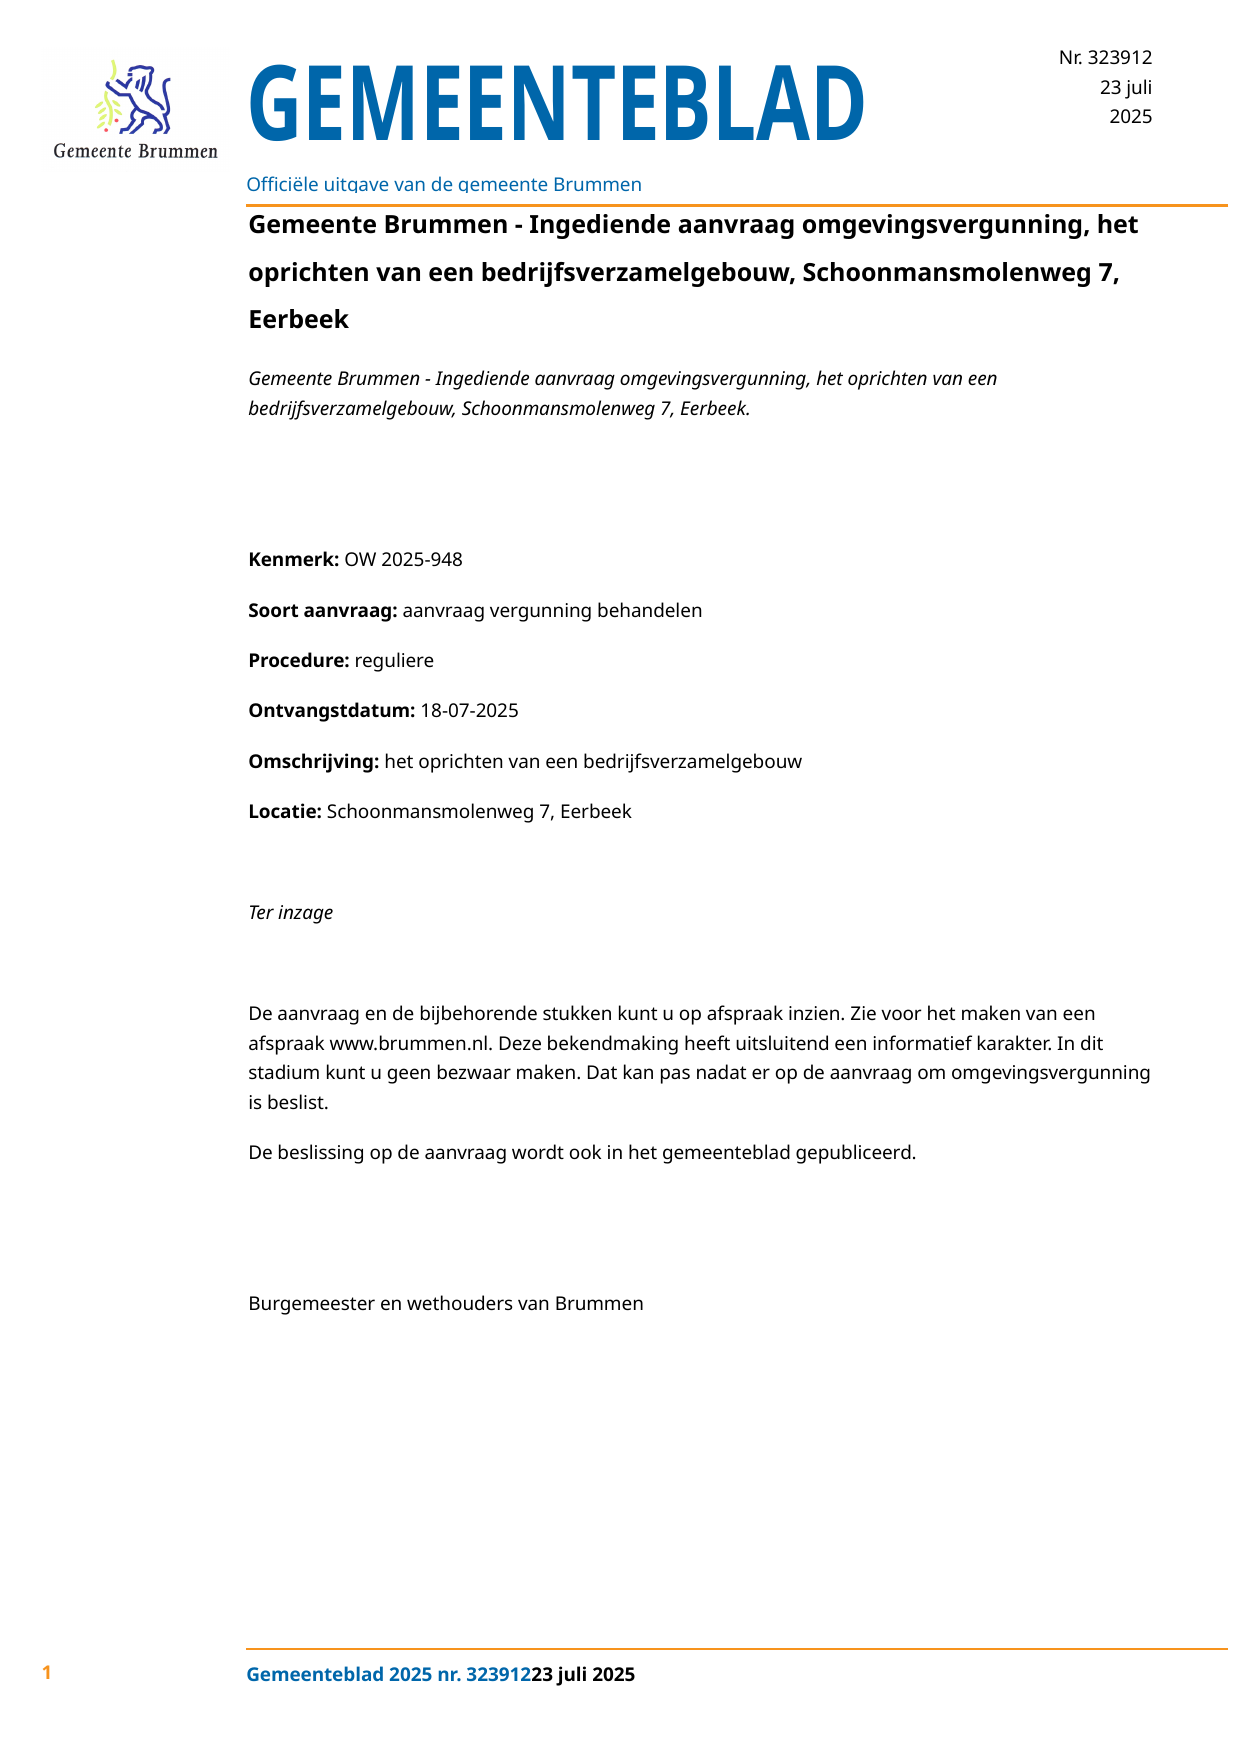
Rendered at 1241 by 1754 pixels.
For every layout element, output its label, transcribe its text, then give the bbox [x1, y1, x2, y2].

text Burgemeester en wethouders van Brummen [248, 1291, 1152, 1316]
text Locatie: Schoonmansmolenweg 7, Eerbeek [248, 798, 1152, 824]
text Ontvangstdatum: 18-07-2025 [248, 698, 1152, 723]
text Procedure: reguliere [248, 647, 1152, 673]
text Omschrijving: het oprichten van een bedrijfsverzamelgebouw [248, 748, 1152, 774]
text De aanvraag en de bijbehorende stukken kunt u op afspraak inzien. Zie voor het maken van een afspraak www.brummen.nl. Deze bekendmaking heeft uitsluitend een informatief karakter. In dit stadium kunt u geen bezwaar maken. Dat kan pas nadat er op de aanvraag om omgevingsvergunning is beslist. [248, 1000, 1152, 1114]
text Soort aanvraag: aanvraag vergunning behandelen [248, 597, 1152, 622]
text Gemeente Brummen - Ingediende aanvraag omgevingsvergunning, het oprichten van een bedrijfsverzamelgebouw, Schoonmansmolenweg 7, Eerbeek. [248, 366, 1152, 421]
picture [41, 47, 231, 172]
text Kenmerk: OW 2025-948 [248, 546, 1152, 572]
text Gemeente Brummen - Ingediende aanvraag omgevingsvergunning, het oprichten van een bedrijfsverzamelgebouw, Schoonmansmolenweg 7, Eerbeek [248, 207, 1152, 336]
text De beslissing op de aanvraag wordt ook in het gemeenteblad gepubliceerd. [248, 1139, 1152, 1165]
text Ter inzage [248, 899, 1152, 925]
